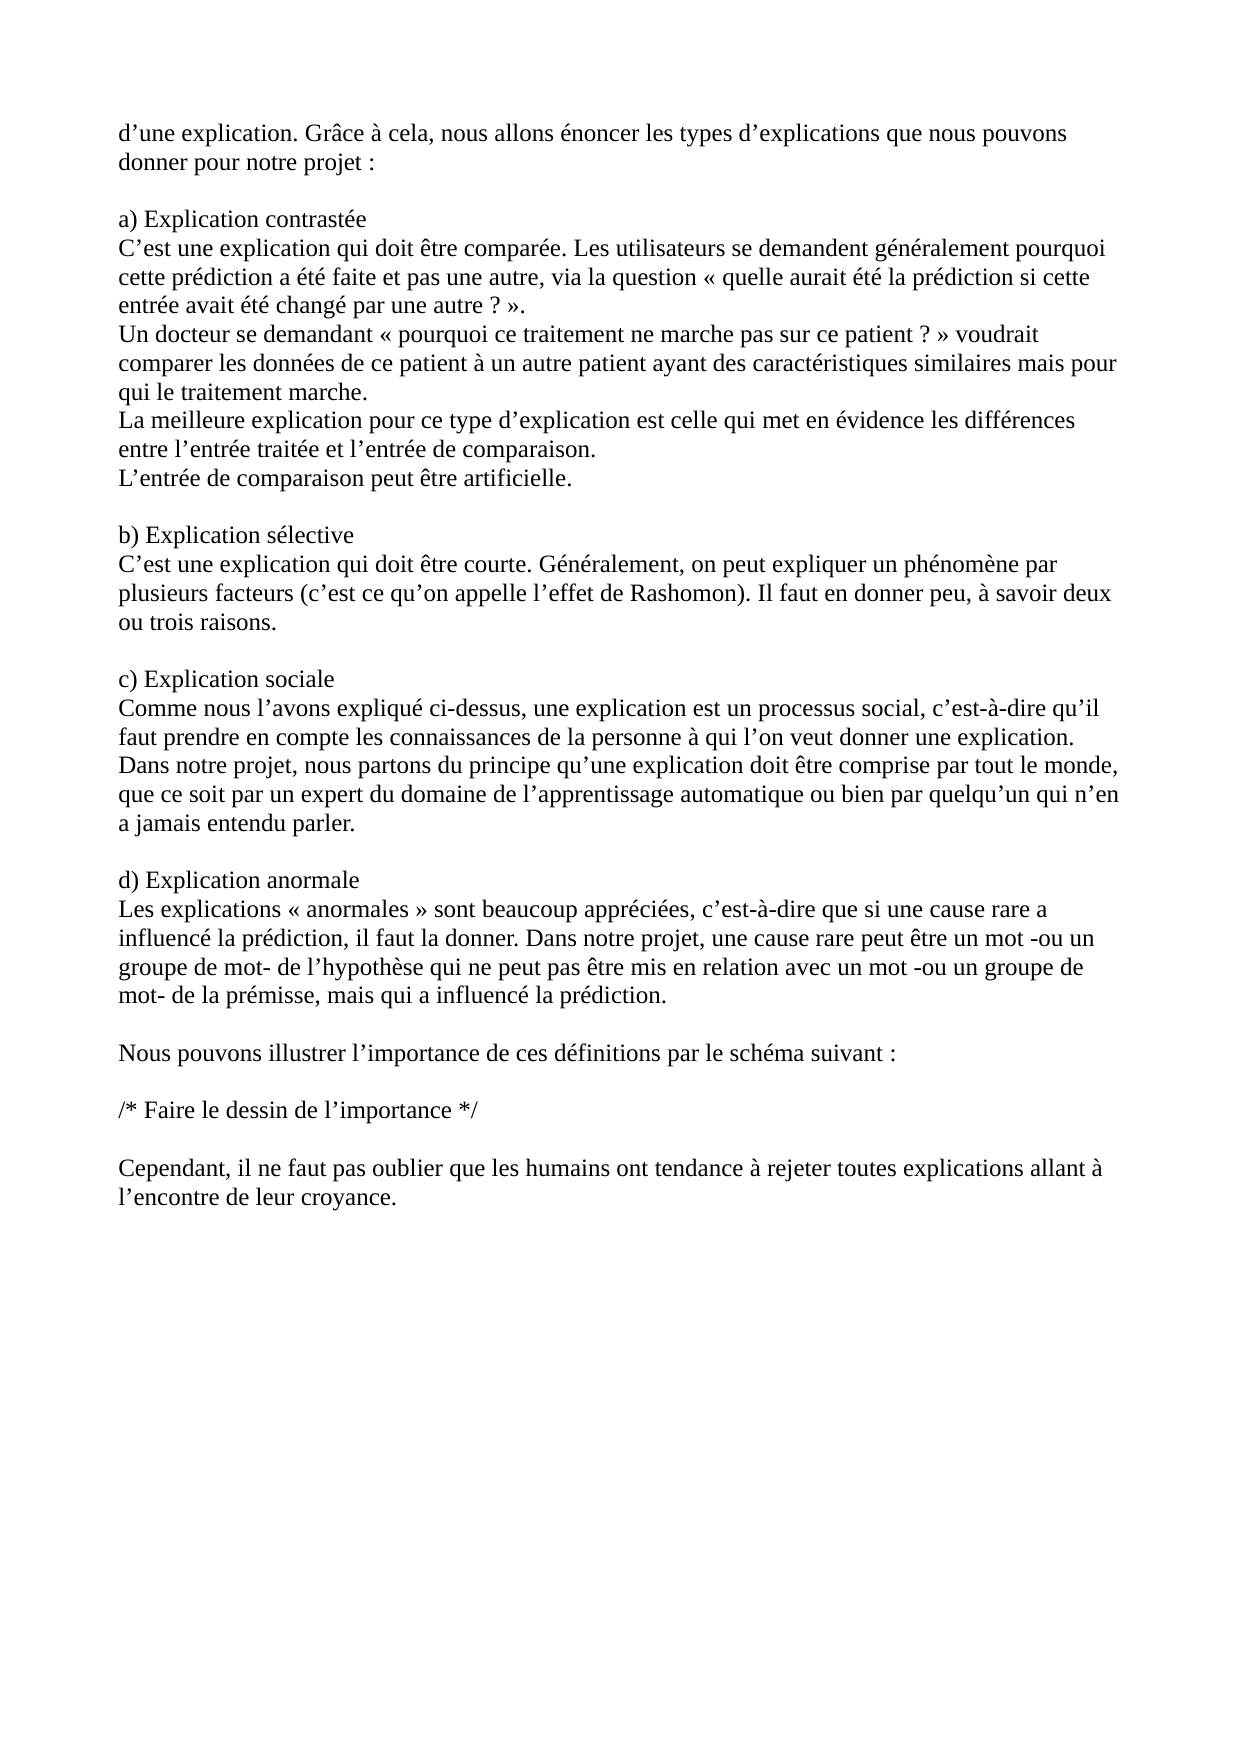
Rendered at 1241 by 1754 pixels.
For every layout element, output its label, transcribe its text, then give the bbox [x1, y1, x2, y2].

text a) Explication contrastée [118, 204, 1122, 233]
text Un docteur se demandant « pourquoi ce traitement ne marche pas sur ce patient ? » voudrait comparer les données de ce patient à un autre patient ayant des caractéristiques similaires mais pour qui le traitement marche. [118, 319, 1122, 406]
text d’une explication. Grâce à cela, nous allons énoncer les types d’explications que nous pouvons donner pour notre projet : [118, 118, 1122, 176]
text C’est une explication qui doit être comparée. Les utilisateurs se demandent généralement pourquoi cette prédiction a été faite et pas une autre, via la question « quelle aurait été la prédiction si cette entrée avait été changé par une autre ? ». [118, 233, 1122, 319]
text Cependant, il ne faut pas oublier que les humains ont tendance à rejeter toutes explications allant à l’encontre de leur croyance. [118, 1153, 1122, 1211]
text Comme nous l’avons expliqué ci-dessus, une explication est un processus social, c’est-à-dire qu’il faut prendre en compte les connaissances de la personne à qui l’on veut donner une explication. Dans notre projet, nous partons du principe qu’une explication doit être comprise par tout le monde, que ce soit par un expert du domaine de l’apprentissage automatique ou bien par quelqu’un qui n’en a jamais entendu parler. [118, 693, 1122, 837]
text La meilleure explication pour ce type d’explication est celle qui met en évidence les différences entre l’entrée traitée et l’entrée de comparaison. [118, 406, 1122, 463]
text d) Explication anormale [118, 866, 1122, 894]
text b) Explication sélective [118, 521, 1122, 549]
text Les explications « anormales » sont beaucoup appréciées, c’est-à-dire que si une cause rare a influencé la prédiction, il faut la donner. Dans notre projet, une cause rare peut être un mot -ou un groupe de mot- de l’hypothèse qui ne peut pas être mis en relation avec un mot -ou un groupe de mot- de la prémisse, mais qui a influencé la prédiction. [118, 894, 1122, 1009]
text C’est une explication qui doit être courte. Généralement, on peut expliquer un phénomène par plusieurs facteurs (c’est ce qu’on appelle l’effet de Rashomon). Il faut en donner peu, à savoir deux ou trois raisons. [118, 549, 1122, 636]
text /* Faire le dessin de l’importance */ [118, 1096, 1122, 1124]
text c) Explication sociale [118, 664, 1122, 693]
text L’entrée de comparaison peut être artificielle. [118, 463, 1122, 492]
text Nous pouvons illustrer l’importance de ces définitions par le schéma suivant : [118, 1038, 1122, 1067]
